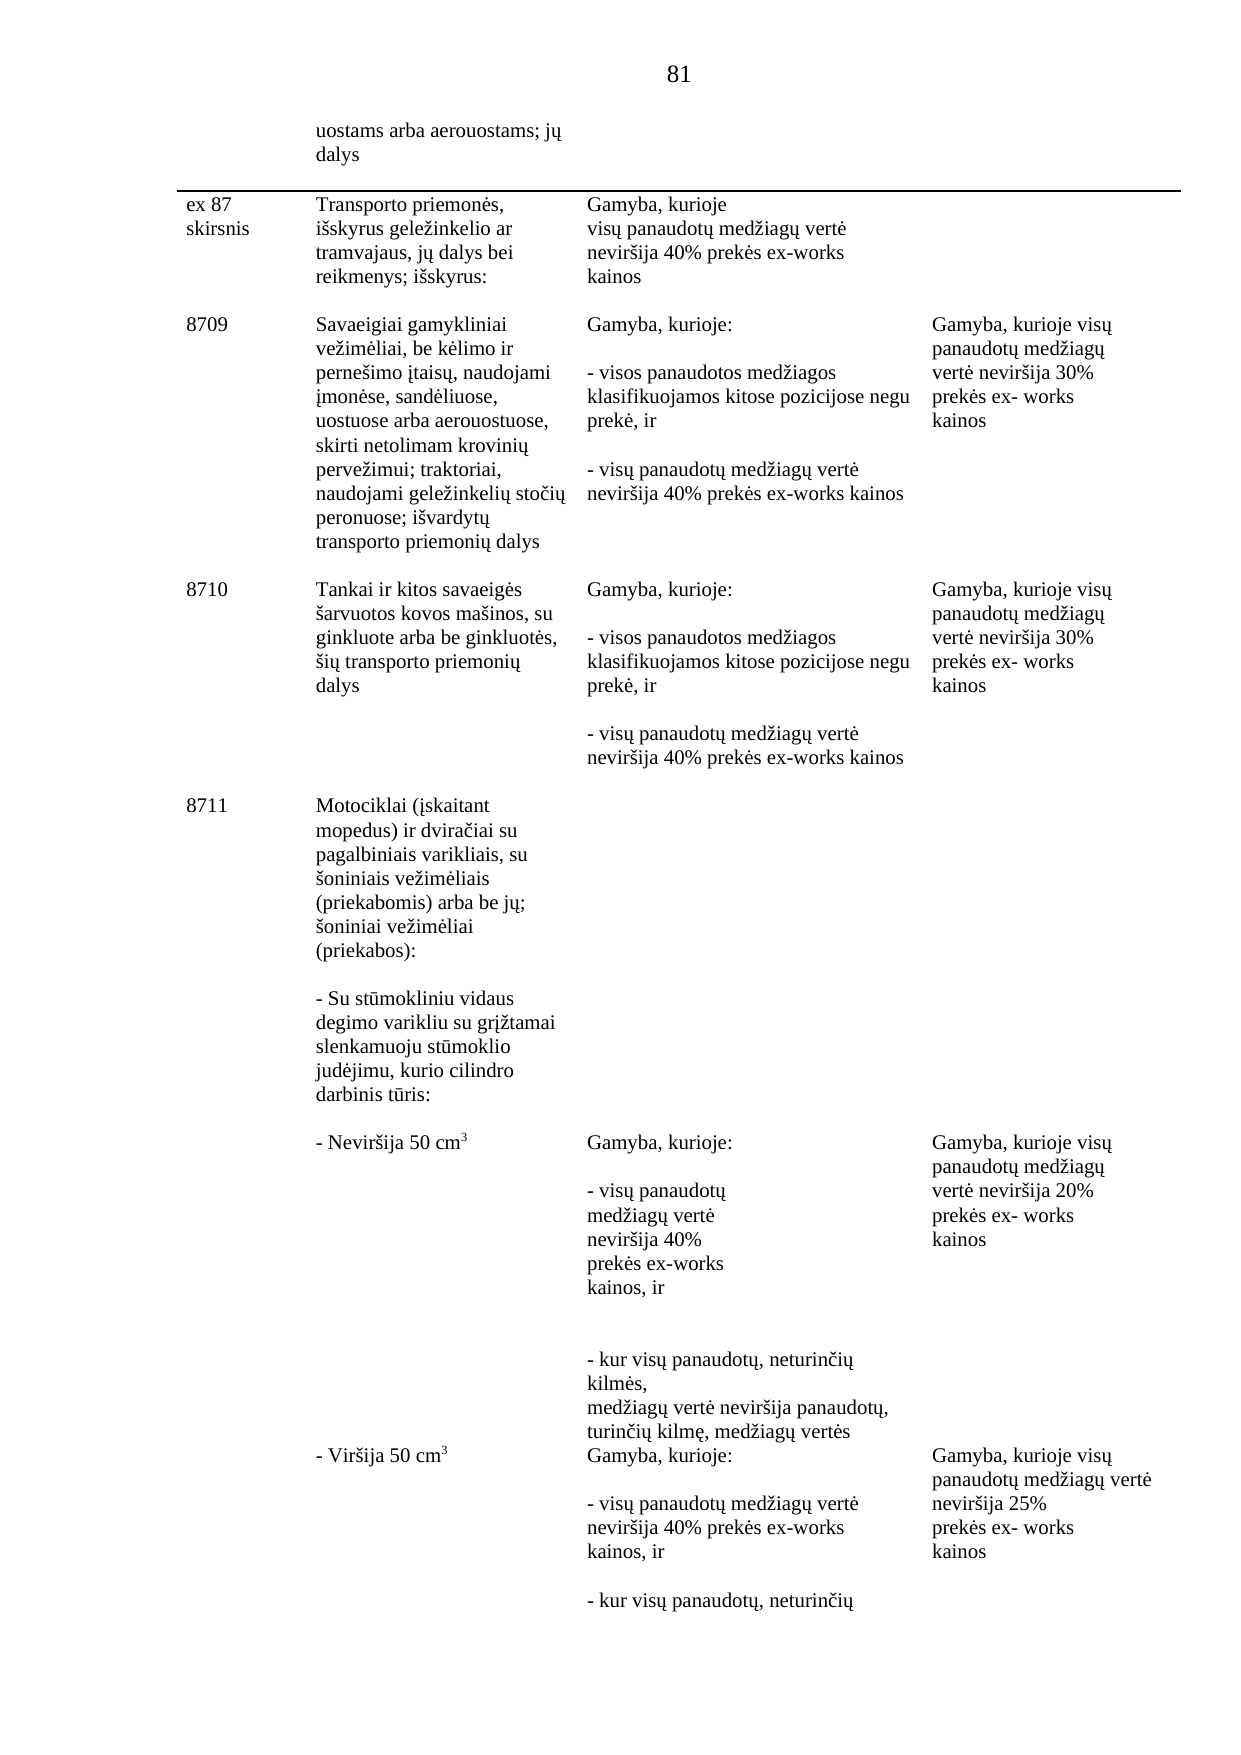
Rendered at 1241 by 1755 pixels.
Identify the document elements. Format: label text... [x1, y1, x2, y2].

table_cell Savaeigiai gamykliniai vežimėliai, be kėlimo ir pernešimo įtaisų, naudojami įmonėse, sandėliuose, uostuose arba aerouostuose, skirti netolimam krovinių pervežimui; traktoriai, naudojami geležinkelių stočių peronuose; išvardytų transporto priemonių dalys [307, 312, 578, 577]
table_cell - Viršija 50 cm3 [307, 1443, 578, 1587]
table_cell - kur visų panaudotų, neturinčių [578, 1588, 923, 1612]
table_cell Gamyba, kurioje: - visų panaudotų medžiagų vertė neviršija 40% prekės ex-works kainos, ir [578, 1443, 923, 1587]
table_cell Tankai ir kitos savaeigės šarvuotos kovos mašinos, su ginkluote arba be ginkluotės, šių transporto priemonių dalys [307, 577, 578, 721]
table_cell Gamyba, kurioje: - visos panaudotos medžiagos klasifikuojamos kitose pozicijose negu prekė, ir [578, 577, 923, 721]
table_cell - Su stūmokliniu vidaus degimo varikliu su grįžtamai slenkamuoju stūmoklio judėjimu, kurio cilindro darbinis tūris: [307, 986, 578, 1130]
table_cell Gamyba, kurioje: - visos panaudotos medžiagos klasifikuojamos kitose pozicijose negu prekė, ir - visų panaudotų medžiagų vertė neviršija 40% prekės ex-works kainos [578, 312, 923, 577]
table_cell [177, 1347, 307, 1443]
table_cell [177, 1443, 307, 1587]
table_cell [923, 721, 1181, 793]
table_cell Gamyba, kurioje visų panaudotų medžiagų vertė neviršija 30% prekės ex- works kainos [923, 577, 1181, 721]
table_cell - Neviršija 50 cm3 [307, 1130, 578, 1347]
table_cell 8709 [177, 312, 307, 577]
table_cell Gamyba, kurioje visų panaudotų medžiagų vertė neviršija 20% prekės ex- works kainos [923, 1130, 1181, 1347]
table_cell ex 87 skirsnis [177, 192, 307, 312]
table_cell [578, 986, 923, 1130]
table_cell Gamyba, kurioje visų panaudotų medžiagų vertė neviršija 30% prekės ex- works kainos [923, 312, 1181, 577]
table_cell [578, 794, 923, 986]
table_cell [307, 1347, 578, 1443]
table_cell [923, 118, 1181, 190]
table_cell [923, 192, 1181, 312]
table_cell [177, 1588, 307, 1612]
table_cell [177, 1130, 307, 1347]
table_cell [177, 986, 307, 1130]
table_cell [923, 1347, 1181, 1443]
table_cell - visų panaudotų medžiagų vertė neviršija 40% prekės ex-works kainos [578, 721, 923, 793]
table_cell [578, 118, 923, 190]
table_cell [177, 118, 307, 190]
table_cell Gamyba, kurioje: - visų panaudotų medžiagų vertė neviršija 40% prekės ex-works kainos, ir [578, 1130, 923, 1347]
table_cell - kur visų panaudotų, neturinčių kilmės, medžiagų vertė neviršija panaudotų, turinčių kilmę, medžiagų vertės [578, 1347, 923, 1443]
table_cell Motociklai (įskaitant mopedus) ir dviračiai su pagalbiniais varikliais, su šoniniais vežimėliais (priekabomis) arba be jų; šoniniai vežimėliai (priekabos): [307, 794, 578, 986]
table_cell [923, 794, 1181, 986]
table_cell [923, 986, 1181, 1130]
table_cell Gamyba, kurioje visų panaudotų medžiagų vertė neviršija 25% prekės ex- works kainos [923, 1443, 1181, 1587]
table_cell uostams arba aerouostams; jų dalys [307, 118, 578, 190]
table_cell [307, 721, 578, 793]
table_cell [307, 1588, 578, 1612]
table_cell [923, 1588, 1181, 1612]
table_cell 8710 [177, 577, 307, 721]
table_cell [177, 721, 307, 793]
table_cell Transporto priemonės, išskyrus geležinkelio ar tramvajaus, jų dalys bei reikmenys; išskyrus: [307, 192, 578, 312]
table_cell Gamyba, kurioje visų panaudotų medžiagų vertė neviršija 40% prekės ex-works kainos [578, 192, 923, 312]
table_cell 8711 [177, 794, 307, 986]
